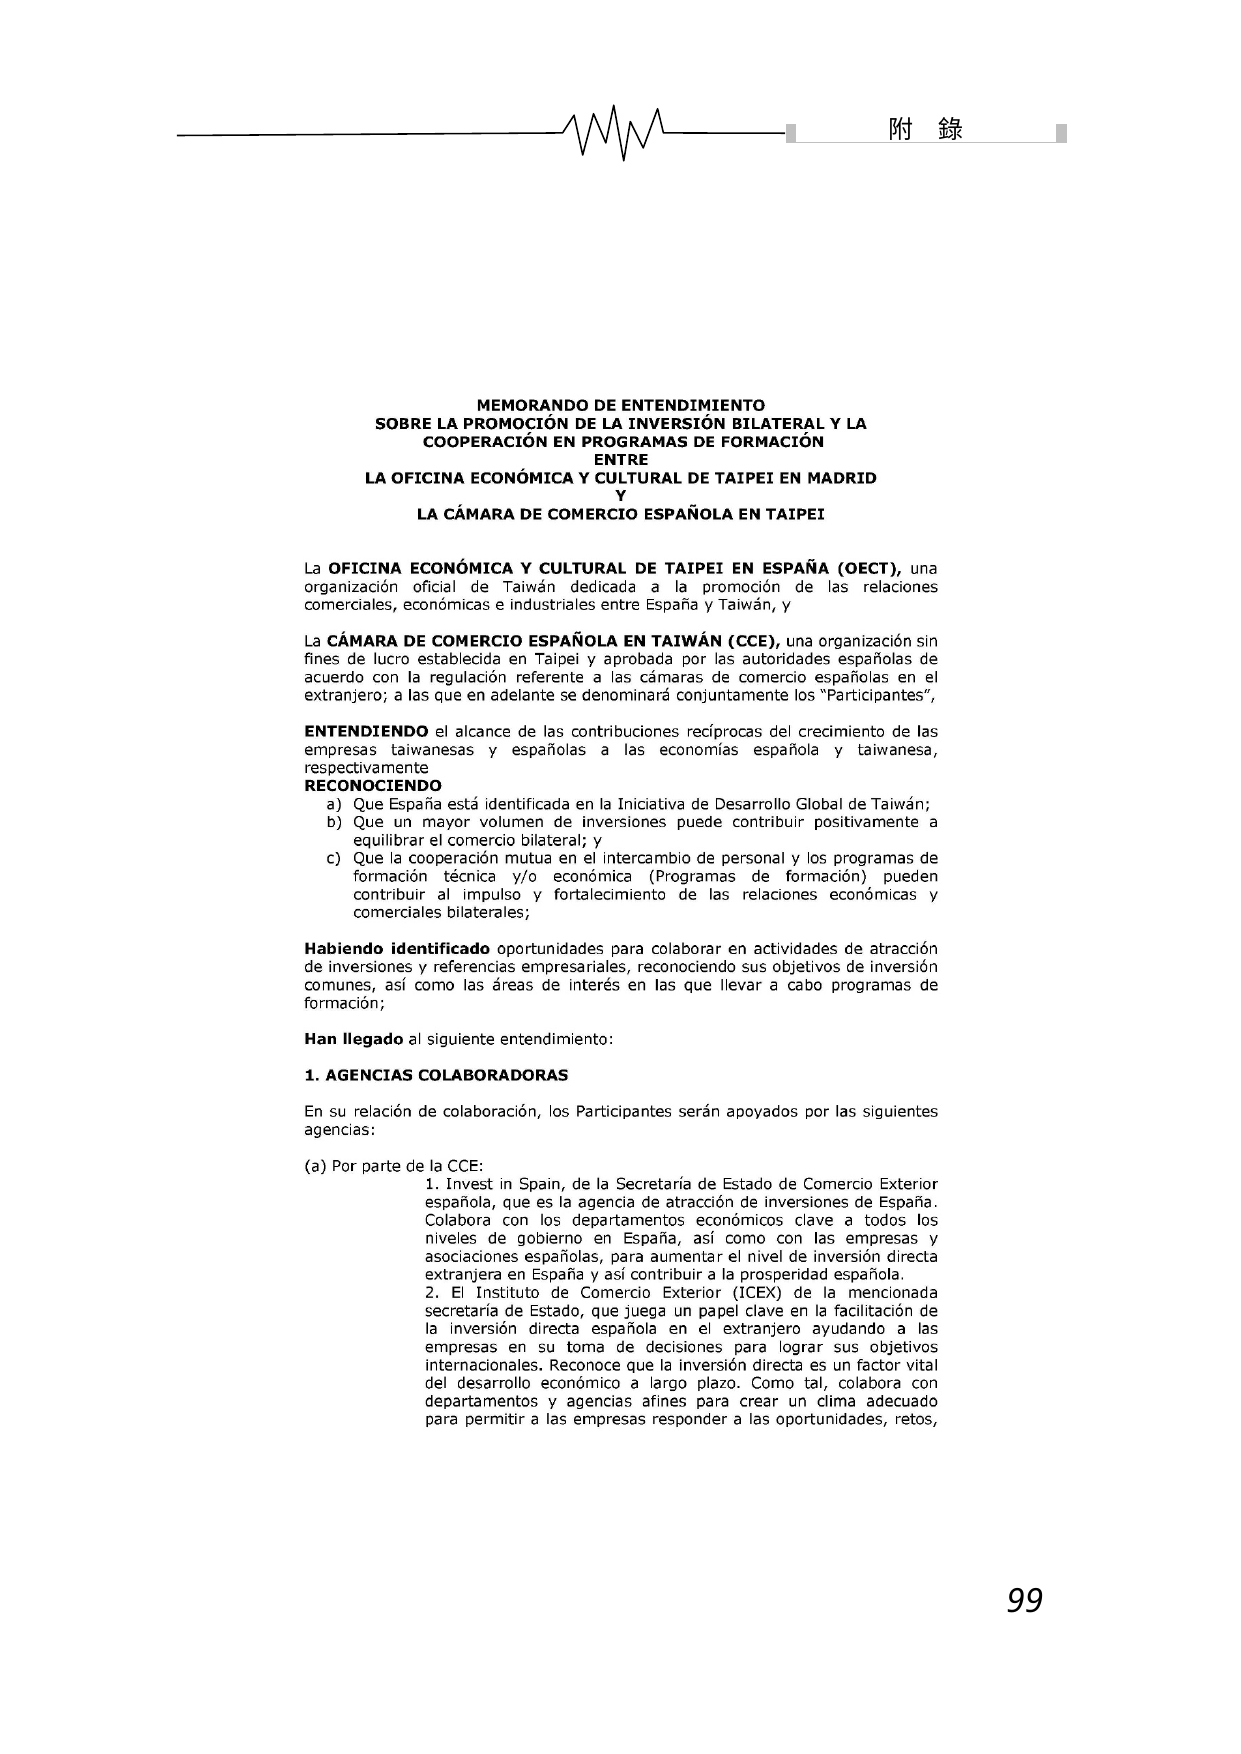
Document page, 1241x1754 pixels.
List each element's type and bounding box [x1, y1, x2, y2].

picture [177, 290, 1063, 1544]
